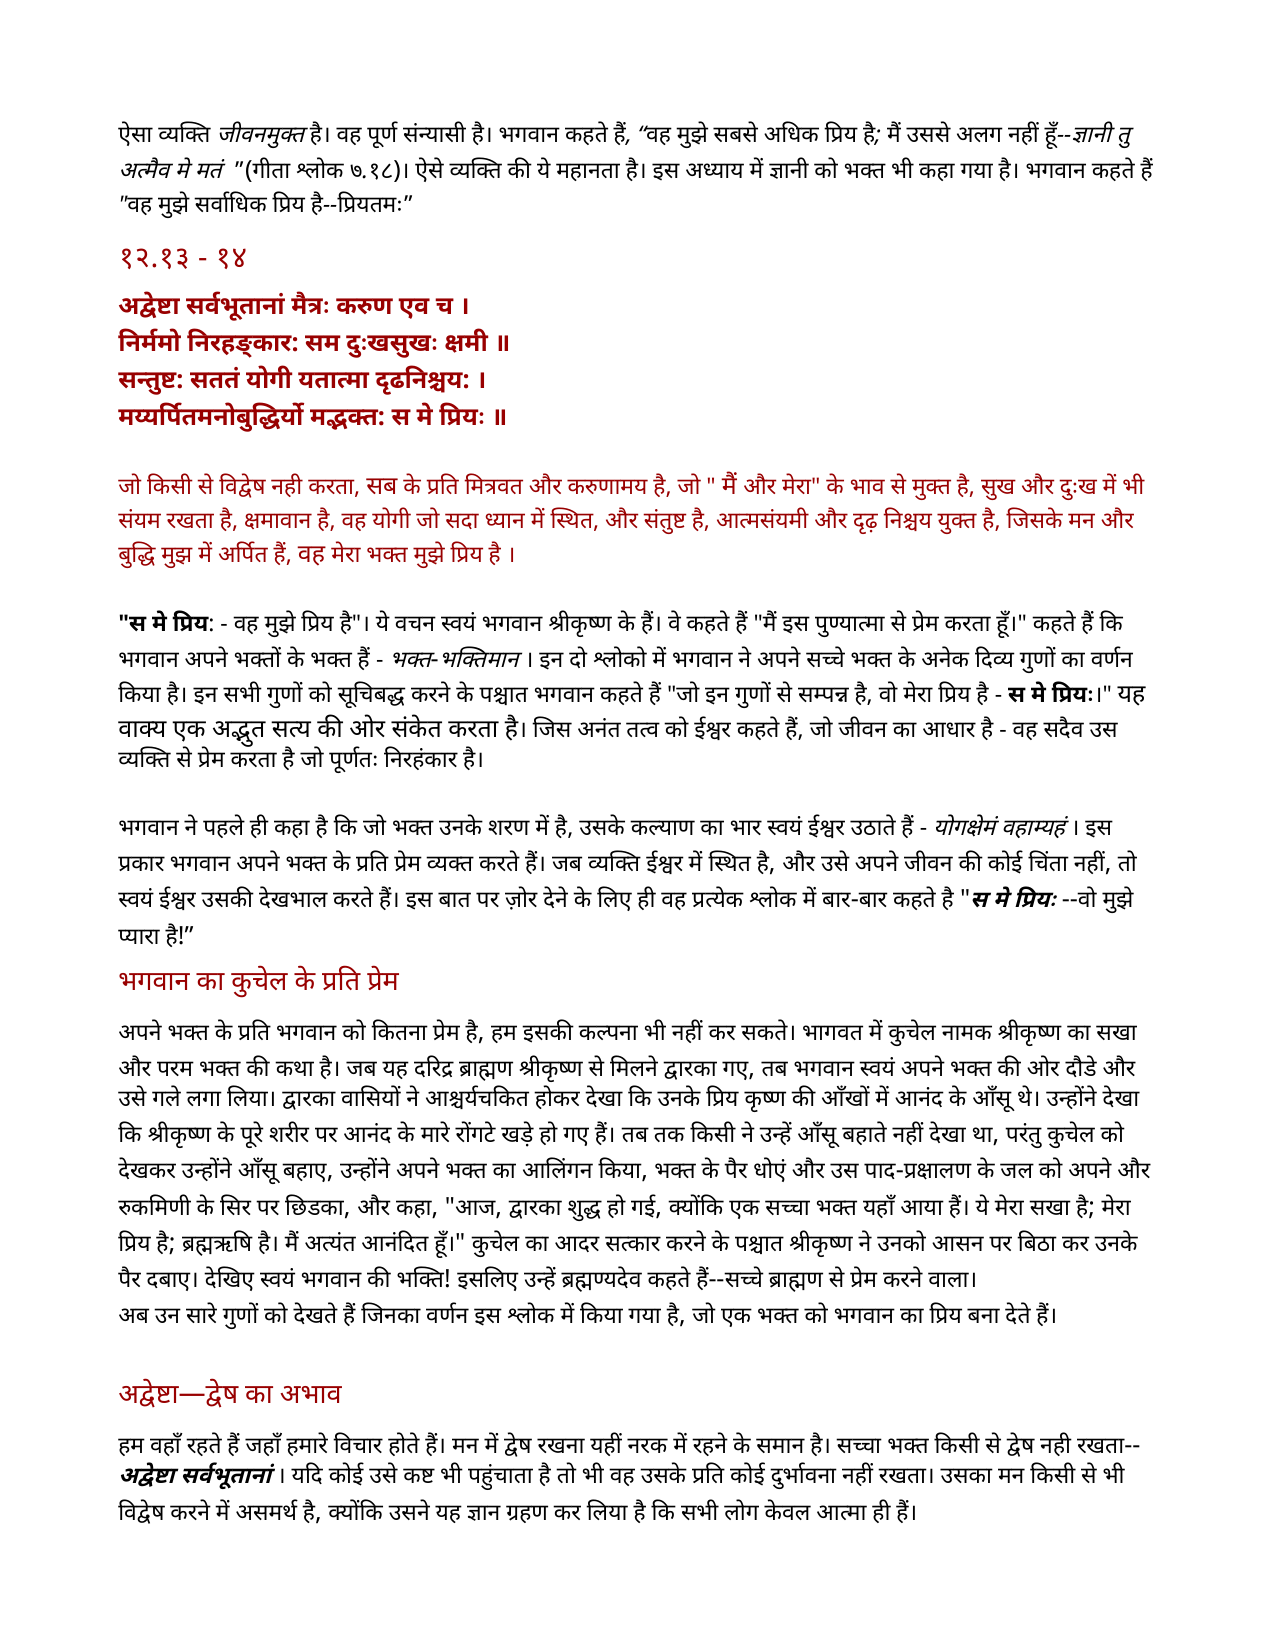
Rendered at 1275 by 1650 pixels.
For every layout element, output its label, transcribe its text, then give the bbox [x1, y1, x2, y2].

text सन्तुष्ट: सततं योगी यतात्मा दृढनिश्चय: । [118, 362, 1157, 399]
text अद्वेष्टा सर्वभूतानां मैत्रः करुण एव च । [118, 292, 1157, 325]
text हम वहाँ रहते हैं जहाँ हमारे विचार होते हैं। मन में द्वेष रखना यहीं नरक में रहने के समान है। सच्चा भक्त किसी से द्वेष नही रखता--अद्वेष्टा सर्वभूतानां । यदि कोई उसे कष्ट भी पहुंचाता है तो भी वह उसके प्रति कोई दुर्भावना नहीं रखता। उसका मन किसी से भी विद्वेष करने में असमर्थ है, क्योंकि उसने यह ज्ञान ग्रहण कर लिया है कि सभी लोग केवल आत्मा ही हैं। [118, 1427, 1157, 1529]
text अपने भक्त के प्रति भगवान को कितना प्रेम है, हम इसकी कल्पना भी नहीं कर सकते। भागवत में कुचेल नामक श्रीकृष्ण का सखा और परम भक्त की कथा है। जब यह दरिद्र ब्राह्मण श्रीकृष्ण से मिलने द्वारका गए, तब भगवान स्वयं अपने भक्त की ओर दौडे और उसे गले लगा लिया। द्वारका वासियों ने आश्चर्यचकित होकर देखा कि उनके प्रिय कृष्ण की आँखों में आनंद के आँसू थे। उन्होंने देखा कि श्रीकृष्ण के पूरे शरीर पर आनंद के मारे रोंगटे खड़े हो गए हैं। तब तक किसी ने उन्हें आँसू बहाते नहीं देखा था, परंतु कुचेल को देखकर उन्होंने आँसू बहाए, उन्होंने अपने भक्त का आलिंगन किया, भक्त के पैर धोएं और उस पाद-प्रक्षालण के जल को अपने और रुकमिणी के सिर पर छिडका, और कहा, "आज, द्वारका शुद्ध हो गई, क्योंकि एक सच्चा भक्त यहाँ आया हैं। ये मेरा सखा है; मेरा प्रिय है; ब्रह्मऋषि है। मैं अत्यंत आनंदित हूँ।" कुचेल का आदर सत्कार करने के पश्चात श्रीकृष्ण ने उनको आसन पर बिठा कर उनके पैर दबाए। देखिए स्वयं भगवान की भक्ति! इसलिए उन्हें ब्रह्मण्यदेव कहते हैं--सच्चे ब्राह्मण से प्रेम करने वाला। [118, 1014, 1157, 1297]
subtitle १२.१३ - १४ [118, 237, 1157, 279]
text जो किसी से विद्वेष नही करता, सब के प्रति मित्रवत और करुणामय है, जो " मैं और मेरा" के भाव से मुक्त है, सुख और दुःख में भी संयम रखता है, क्षमावान है, वह योगी जो सदा ध्यान में स्थित, और संतुष्ट है, आत्मसंयमी और दृढ़ निश्चय युक्त है, जिसके मन और बुद्धि मुझ में अर्पित हैं, वह मेरा भक्त मुझे प्रिय है । [118, 470, 1157, 573]
text निर्ममो निरहङ्कार: सम दुःखसुखः क्षमी ॥ [118, 325, 1157, 362]
subtitle भगवान का कुचेल के प्रति प्रेम [118, 966, 1157, 1001]
text ऐसा व्यक्ति जीवनमुक्त है। वह पूर्ण संन्यासी है। भगवान कहते हैं, “वह मुझे सबसे अधिक प्रिय है; मैं उससे अलग नहीं हूँ--ज्ञानी तु अत्मैव मे मतं ”(गीता श्लोक ७.१८)। ऐसे व्यक्ति की ये महानता है। इस अध्याय में ज्ञानी को भक्त भी कहा गया है। भगवान कहते हैं "वह मुझे सर्वाधिक प्रिय है--प्रियतमः” [118, 118, 1157, 222]
text भगवान ने पहले ही कहा है कि जो भक्त उनके शरण में है, उसके कल्याण का भार स्वयं ईश्वर उठाते हैं - योगक्षेमं वहाम्यहं । इस प्रकार भगवान अपने भक्त के प्रति प्रेम व्यक्त करते हैं। जब व्यक्ति ईश्वर में स्थित है, और उसे अपने जीवन की कोई चिंता नहीं, तो स्वयं ईश्वर उसकी देखभाल करते हैं। इस बात पर ज़ोर देने के लिए ही वह प्रत्येक श्लोक में बार-बार कहते है "स मे प्रियः --वो मुझे प्यारा है!” [118, 811, 1157, 953]
text अब उन सारे गुणों को देखते हैं जिनका वर्णन इस श्लोक में किया गया है, जो एक भक्त को भगवान का प्रिय बना देते हैं। [118, 1297, 1157, 1333]
text "स मे प्रिय: - वह मुझे प्रिय है"। ये वचन स्वयं भगवान श्रीकृष्ण के हैं। वे कहते हैं "मैं इस पुण्यात्मा से प्रेम करता हूँ।" कहते हैं कि भगवान अपने भक्तों के भक्त हैं - भक्त-भक्तिमान । इन दो श्लोको में भगवान ने अपने सच्चे भक्त के अनेक दिव्य गुणों का वर्णन किया है। इन सभी गुणों को सूचिबद्ध करने के पश्चात भगवान कहते हैं "जो इन गुणों से सम्पन्न है, वो मेरा प्रिय है - स मे प्रियः।" यह वाक्य एक अद्भुत सत्य की ओर संकेत करता है। जिस अनंत तत्व को ईश्वर कहते हैं, जो जीवन का आधार है - वह सदैव उस व्यक्ति से प्रेम करता है जो पूर्णतः निरहंकार है। [118, 607, 1157, 777]
text मय्यर्पितमनोबुद्धिर्यो मद्भक्त: स मे प्रियः ॥ [118, 399, 1157, 436]
subtitle अद्वेष्टा—द्वेष का अभाव [118, 1379, 1157, 1415]
